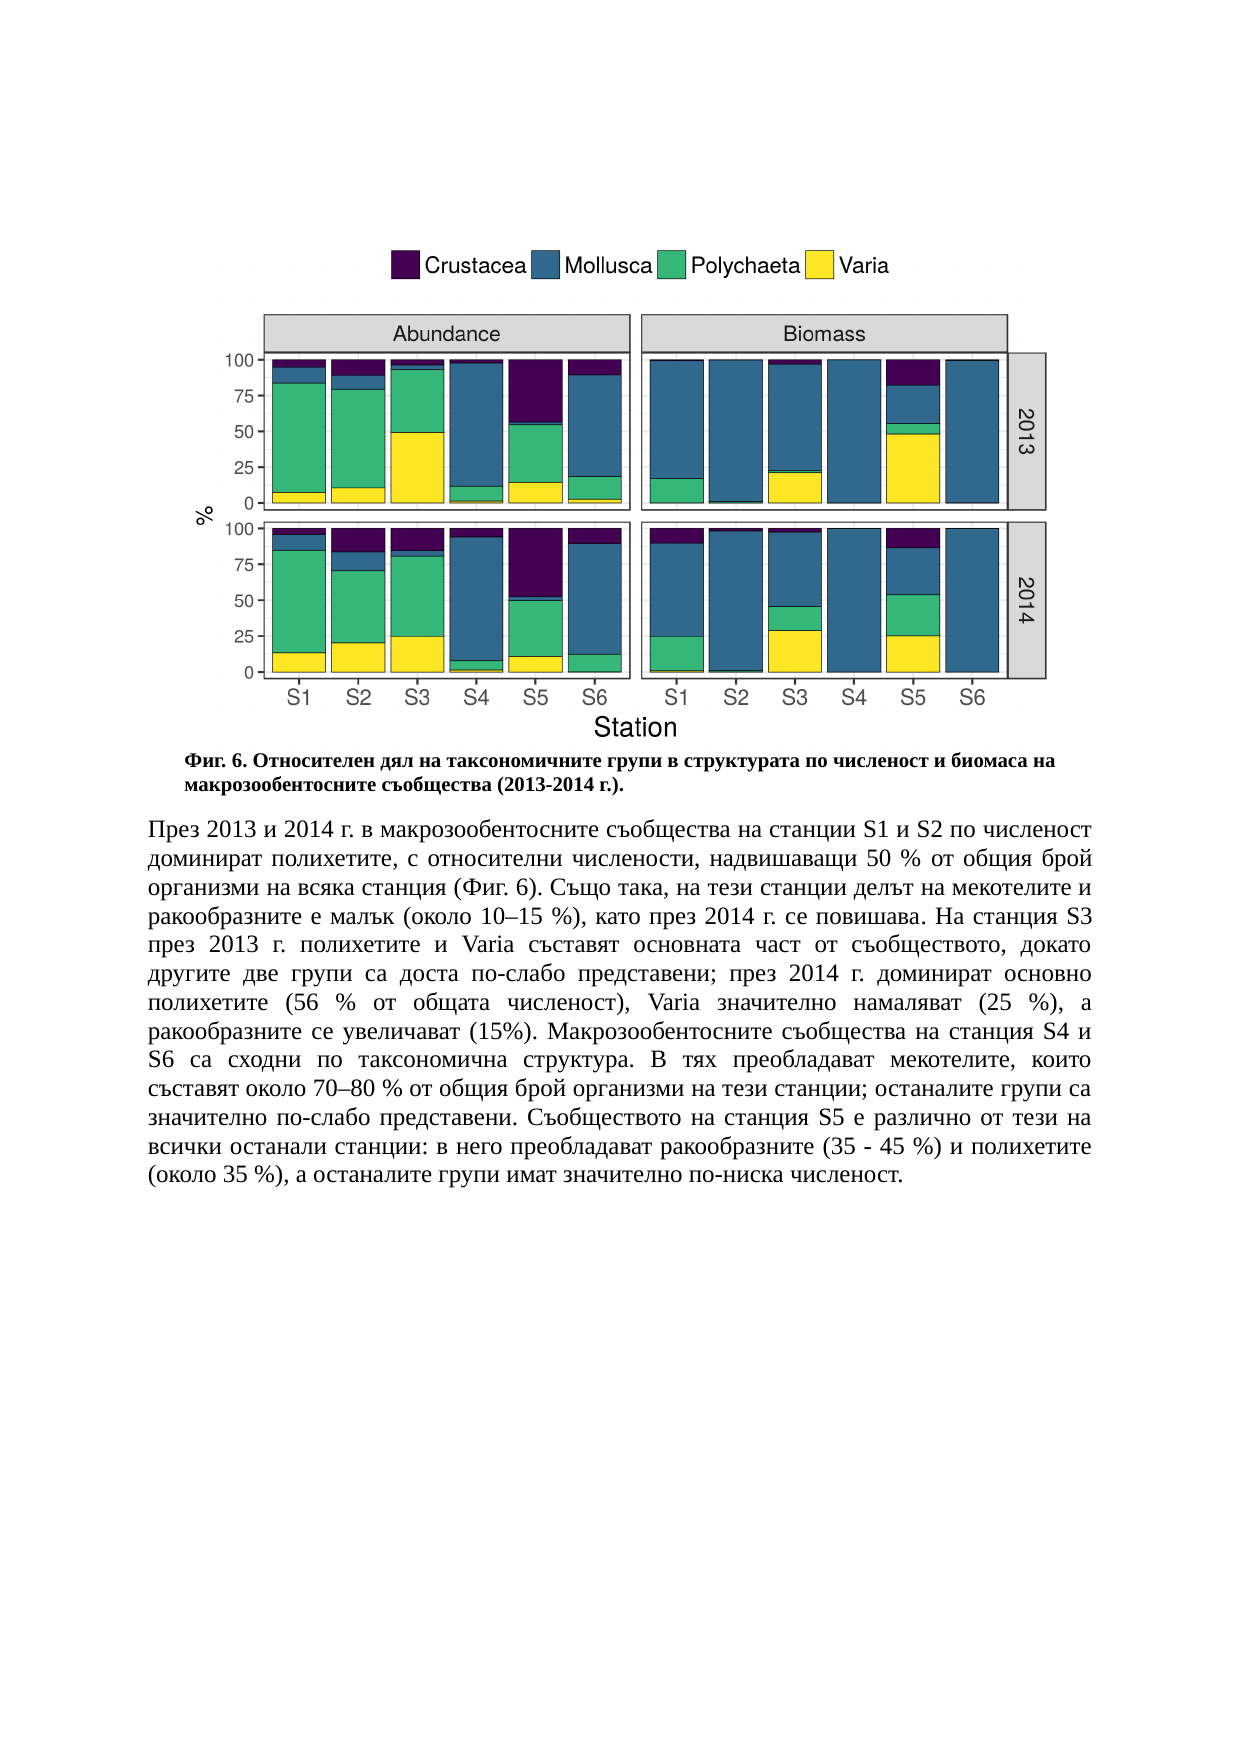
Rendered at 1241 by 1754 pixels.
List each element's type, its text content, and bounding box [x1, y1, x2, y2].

text Фиг. 6. Относителен дял на таксономичните групи в структурата по численост и биомаса на макрозообентосните съобщества (2013-2014 г.). [184, 748, 1056, 796]
picture [184, 227, 1057, 748]
text През 2013 и 2014 г. в макрозообентосните съобщества на станции S1 и S2 по численост доминират полихетите, с относителни числености, надвишаващи 50 % от общия брой организми на всяка станция (Фиг. 6). Също така, на тези станции делът на мекотелите и ракообразните е малък (около 10–15 %), като през 2014 г. се повишава. На станция S3 през 2013 г. полихетите и Varia съставят основната част от съобществото, докато другите две групи са доста по-слабо представени; през 2014 г. доминират основно полихетите (56 % от общата численост), Varia значително намаляват (25 %), а ракообразните се увеличават (15%). Макрозообентосните съобщества на станция S4 и S6 са сходни по таксономична структура. В тях преобладават мекотелитe, които съставят около 70–80 % от общия брой организми на тези станции; останалите групи са значително по-слабо представени. Съобществото на станция S5 е различно от тези на всички останали станции: в него преобладават ракообразните (35 - 45 %) и полихетите (около 35 %), а останалите групи имат значително по-ниска численост. [148, 207, 1093, 1188]
